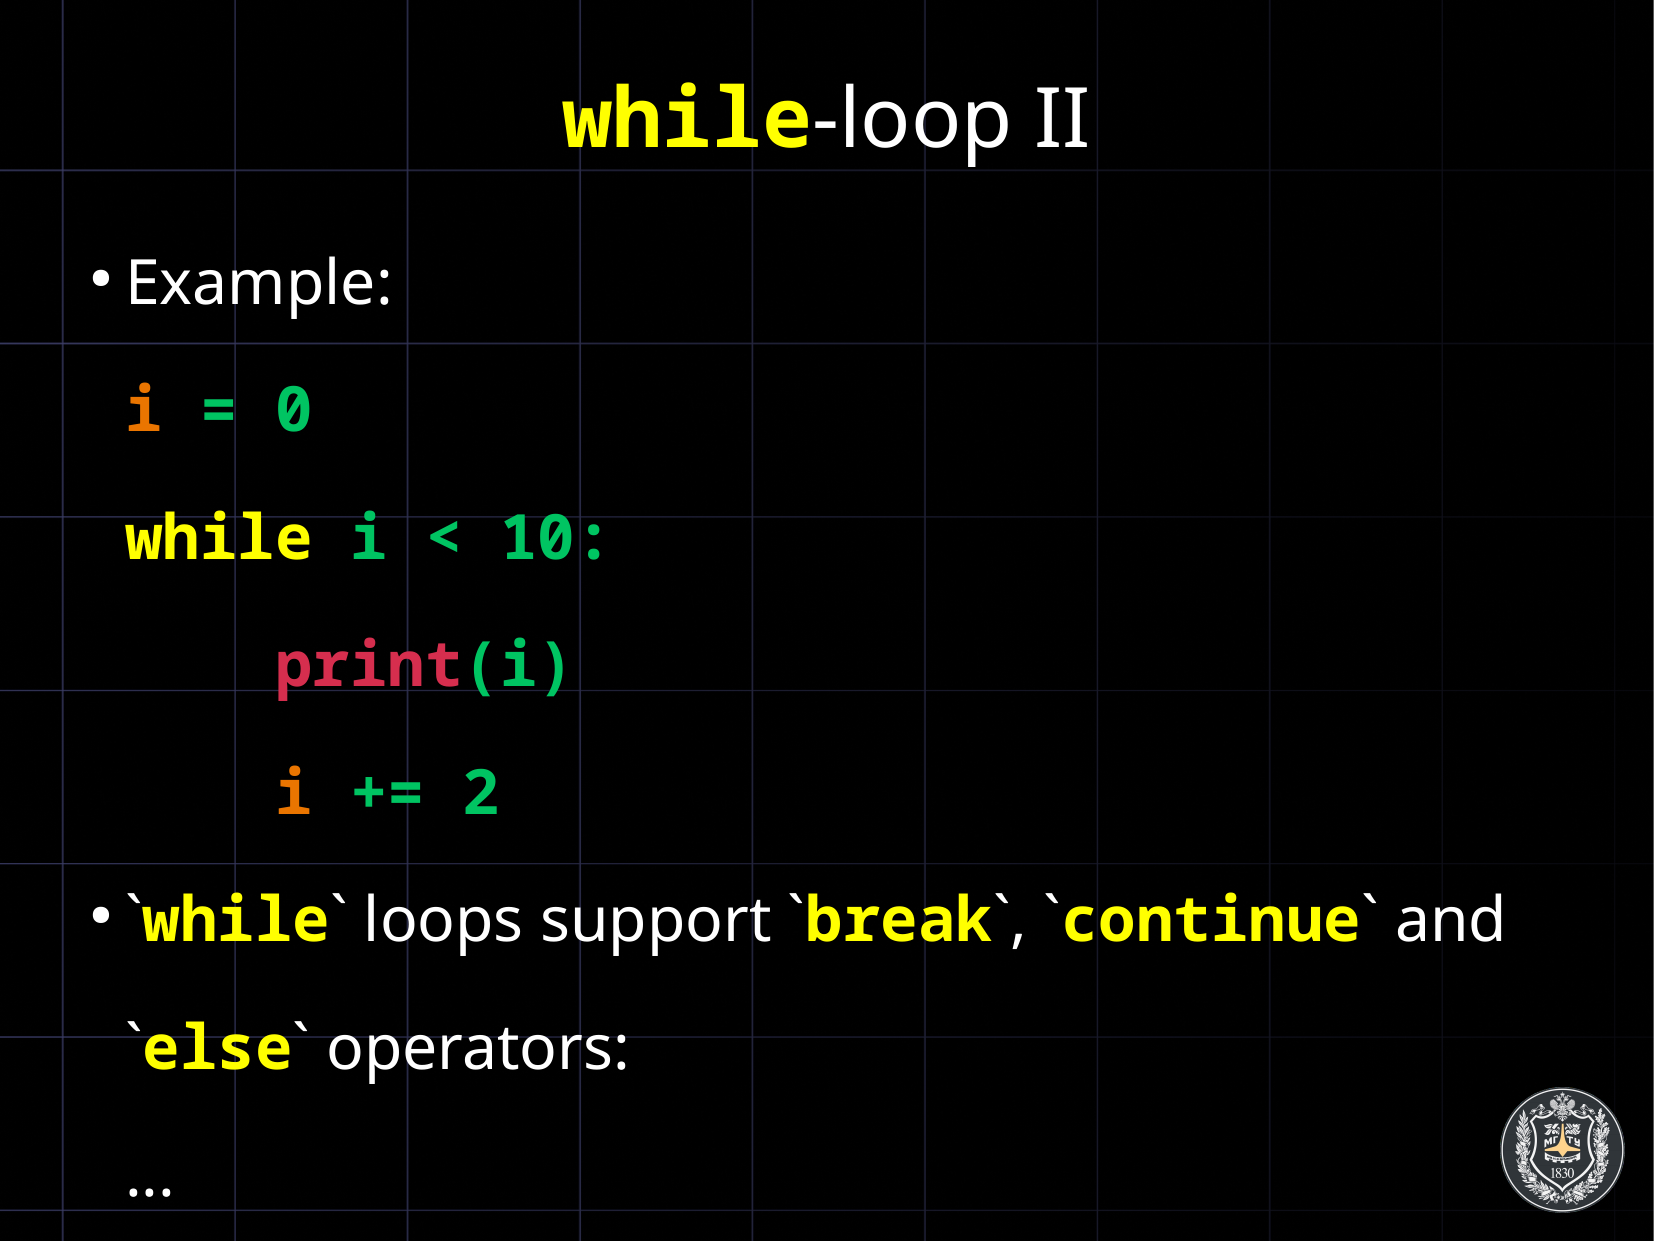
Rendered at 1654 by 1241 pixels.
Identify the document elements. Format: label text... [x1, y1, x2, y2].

text_box Example: i = 0 while i < 10: print(i) i += 2 `while` loops support `break`, `continue` and `else` operators: ... [75, 187, 1576, 1159]
title while-loop II [82, 37, 1572, 187]
picture [0, 0, 1654, 1241]
